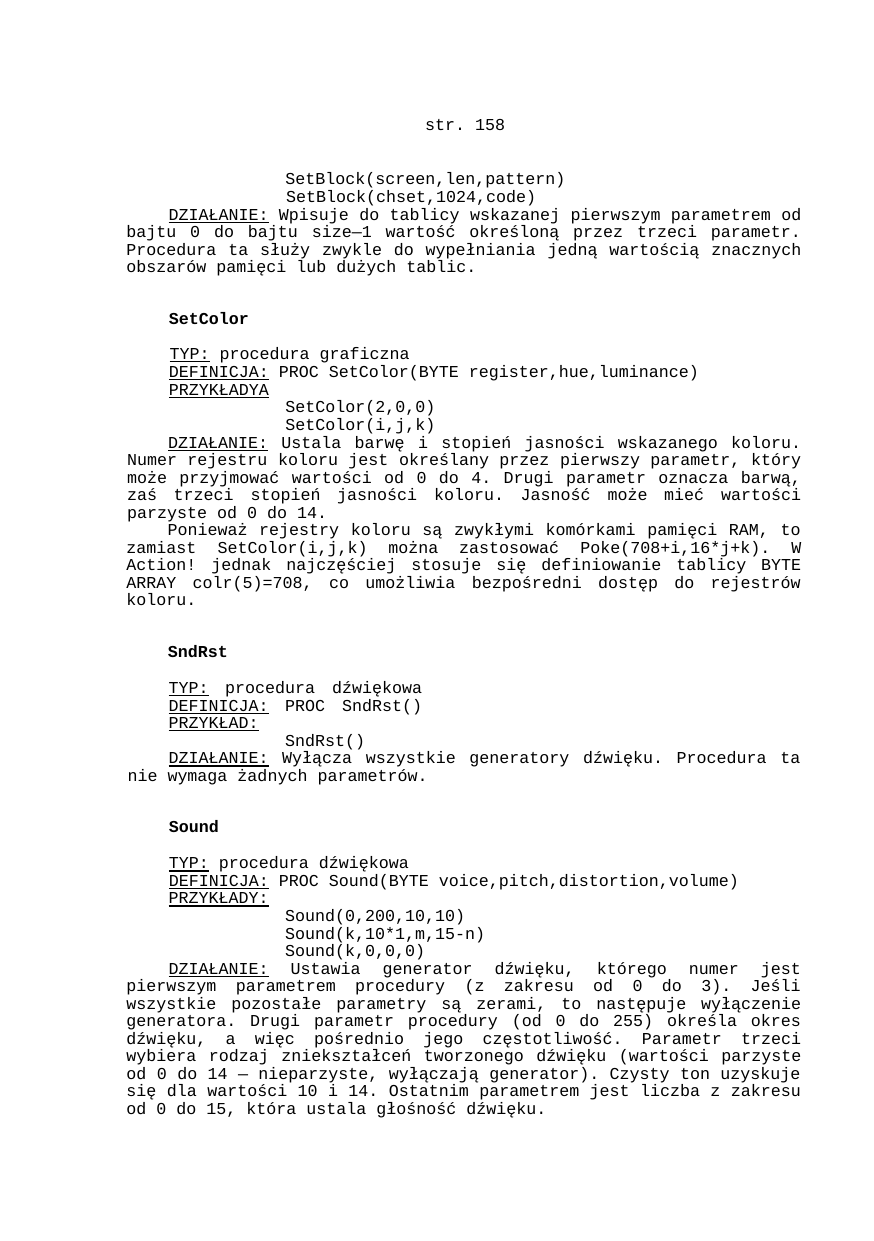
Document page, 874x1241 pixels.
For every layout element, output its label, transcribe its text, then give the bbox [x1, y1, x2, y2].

text SetBlock(screen,len,pattern) [285, 171, 801, 188]
text TYP: procedura dźwiękowa DEFINICJA: PROC SndRst() PRZYKŁAD: [168, 679, 422, 732]
text DEFINICJA: PROC Sound(BYTE voice,pitch,distortion,volume) [169, 872, 801, 890]
text Ponieważ rejestry koloru są zwykłymi komórkami pamięci RAM, to zamiast SetColor(i,j,k) można zastosować Poke(708+i,16*j+k). W Action! jednak najczęściej stosuje się definiowanie tablicy BYTE ARRAY colr(5)=708, co umożliwia bezpośredni dostęp do rejestrów koloru. [126, 522, 801, 609]
text DZIAŁANIE: Wyłącza wszystkie generatory dźwięku. Procedura ta nie wymaga żadnych parametrów. [127, 750, 801, 785]
text DZIAŁANIE: Wpisuje do tablicy wskazanej pierwszym parametrem od bajtu 0 do bajtu size—1 wartość określoną przez trzeci parametr. Procedura ta służy zwykle do wypełniania jedną wartością znacznych obszarów pamięci lub dużych tablic. [126, 206, 801, 276]
text SetColor(2,0,0) SetColor(i,j,k) [285, 399, 441, 434]
text SndRst [168, 643, 801, 662]
text TYP: procedura dźwiękowa [169, 855, 801, 872]
text Sound(0,200,10,10) Sound(k,10*1,m,15-n) Sound(k,0,0,0) [285, 908, 501, 960]
text PRZYKŁADY: [168, 890, 801, 907]
text SndRst() [285, 732, 801, 749]
text SetBlock(chset,1024,code) [286, 189, 801, 206]
text str. 158 [128, 117, 801, 136]
text DEFINICJA: PROC SetColor(BYTE register,hue,luminance) [169, 364, 801, 381]
text DZIAŁANIE: Ustala barwę i stopień jasności wskazanego koloru. Numer rejestru koloru jest określany przez pierwszy parametr, który może przyjmować wartości od 0 do 4. Drugi parametr oznacza barwą, zaś trzeci stopień jasności koloru. Jasność może mieć wartości parzyste od 0 do 14. [127, 434, 801, 522]
text DZIAŁANIE: Ustawia generator dźwięku, którego numer jest pierwszym parametrem procedury (z zakresu od 0 do 3). Jeśli wszystkie pozostałe parametry są zerami, to następuje wyłączenie generatora. Drugi parametr procedury (od 0 do 255) określa okres dźwięku, a więc pośrednio jego częstotliwość. Parametr trzeci wybiera rodzaj zniekształceń tworzonego dźwięku (wartości parzyste od 0 do 14 — nieparzyste, wyłączają generator). Czysty ton uzyskuje się dla wartości 10 i 14. Ostatnim parametrem jest liczba z zakresu od 0 do 15, która ustala głośność dźwięku. [126, 960, 801, 1118]
text PRZYKŁADYA [169, 381, 801, 399]
text SetColor [169, 310, 801, 329]
text TYP: procedura graficzna [169, 346, 801, 363]
text Sound [169, 818, 801, 837]
